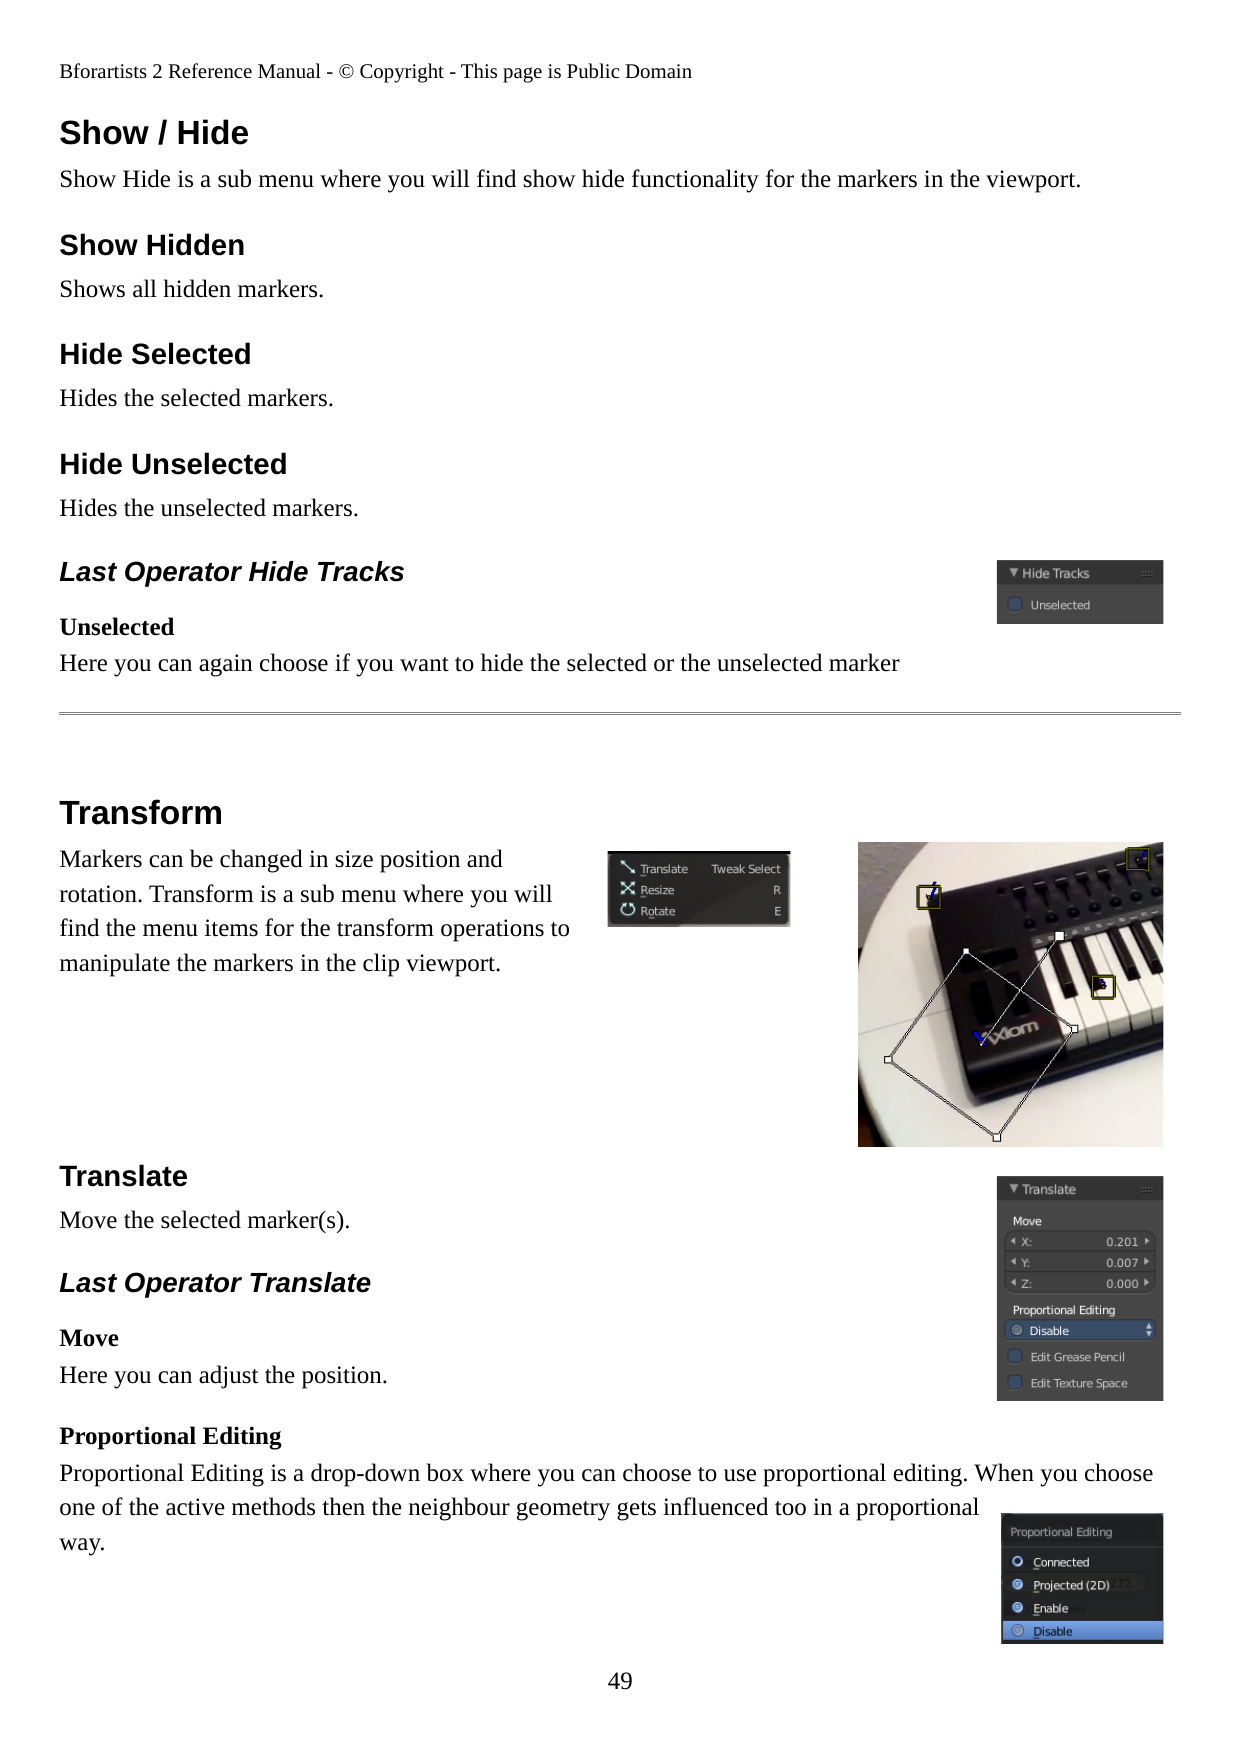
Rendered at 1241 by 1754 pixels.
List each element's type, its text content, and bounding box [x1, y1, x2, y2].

text Hides the selected markers. [59, 383, 1181, 412]
text Here you can again choose if you want to hide the selected or the unselected marker [59, 648, 1181, 677]
subtitle [1164, 1266, 1181, 1298]
subtitle Show Hidden [59, 227, 1181, 261]
picture [858, 842, 1164, 1147]
picture [1001, 1513, 1164, 1644]
picture [607, 851, 791, 927]
text Shows all hidden markers. [59, 274, 1181, 302]
subtitle Proportional Editing [59, 1421, 1181, 1450]
picture [996, 1176, 1164, 1401]
subtitle Hide Unselected [59, 447, 1181, 481]
subtitle Translate [59, 1159, 1181, 1192]
subtitle Move [59, 1323, 996, 1352]
subtitle Transform [59, 793, 1181, 832]
subtitle Hide Selected [59, 337, 1181, 371]
picture [996, 560, 1164, 624]
text Proportional Editing is a drop-down box where you can choose to use proportional editing. When you choose one of the active methods then the neighbour geometry gets influenced too in a proportional way. [59, 1458, 1181, 1556]
text Move the selected marker(s). [59, 1205, 996, 1234]
text Here you can adjust the position. [59, 1360, 996, 1389]
subtitle Last Operator Translate [59, 1266, 996, 1298]
subtitle Show / Hide [59, 113, 1181, 151]
text Hides the unselected markers. [59, 493, 1181, 522]
subtitle [1164, 1323, 1181, 1352]
text Show Hide is a sub menu where you will find show hide functionality for the markers in the viewport. [59, 164, 1181, 192]
subtitle Unselected [59, 612, 1181, 641]
subtitle Last Operator Hide Tracks [59, 555, 1181, 587]
text Markers can be changed in size position and rotation. Transform is a sub menu where you will find the menu items for the transform operations to manipulate the markers in the clip viewport. [59, 844, 858, 977]
